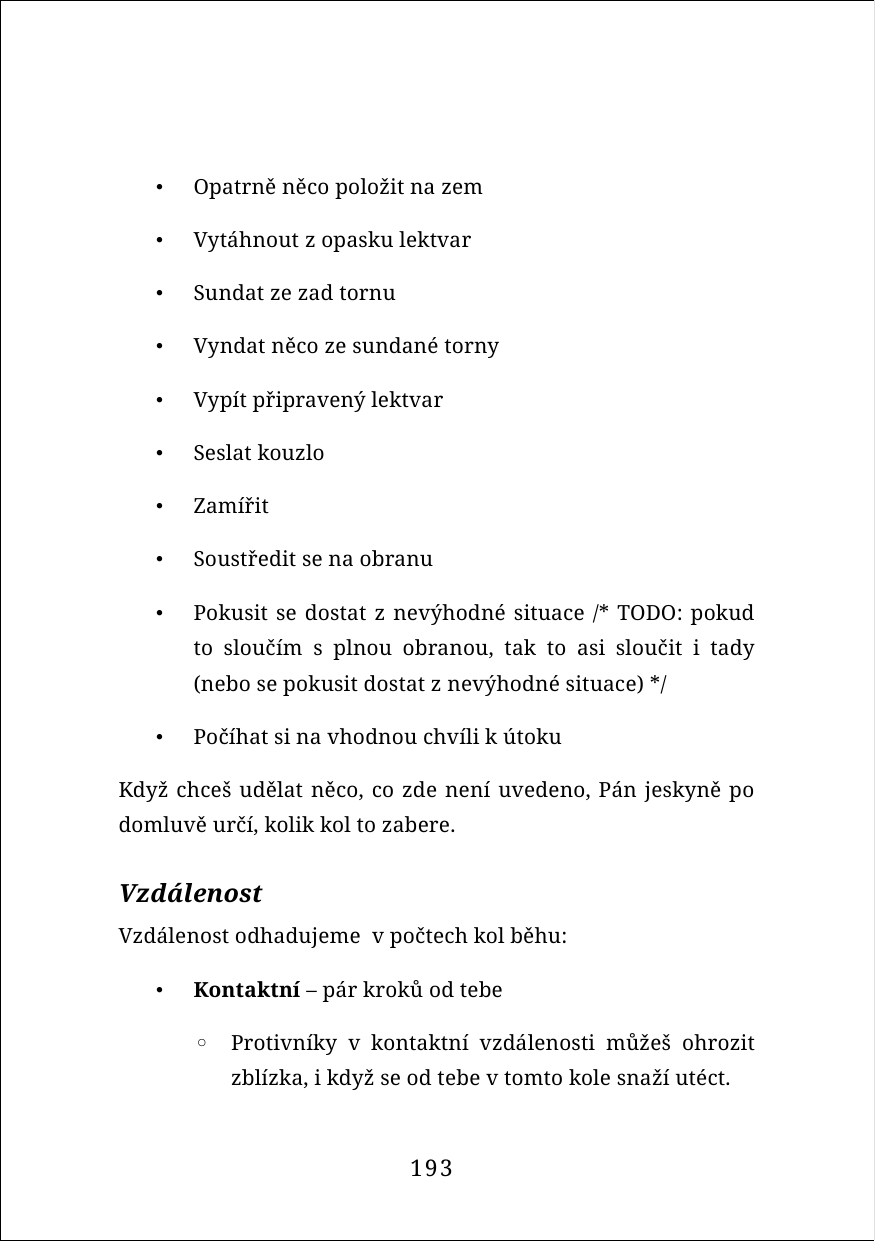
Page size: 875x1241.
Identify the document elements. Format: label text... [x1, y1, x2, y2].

list Soustředit se na obranu [156, 544, 756, 573]
list Protivníky v kontaktní vzdálenosti můžeš ohrozit zblízka, i když se od tebe v tomto kole snaží utéct. [193, 1028, 756, 1092]
list Opatrně něco položit na zem [156, 172, 756, 200]
list Seslat kouzlo [156, 438, 756, 466]
subtitle Vzdálenost [118, 876, 756, 910]
list Kontaktní – pár kroků od tebe [156, 975, 756, 1003]
list Zamířit [156, 491, 756, 519]
list Počíhat si na vhodnou chvíli k útoku [156, 722, 756, 750]
text Když chceš udělat něco, co zde není uvedeno, Pán jeskyně po domluvě určí, kolik kol to zabere. [118, 775, 756, 839]
list Pokusit se dostat z nevýhodné situace /* TODO: pokud to sloučím s plnou obranou, tak to asi sloučit i tady (nebo se pokusit dostat z nevýhodné situace) */ [156, 598, 756, 697]
text Vzdálenost odhadujeme v počtech kol běhu: [118, 921, 756, 950]
list Vypít připravený lektvar [156, 385, 756, 413]
list Sundat ze zad tornu [156, 278, 756, 307]
list Vyndat něco ze sundané torny [156, 331, 756, 360]
list Vytáhnout z opasku lektvar [156, 225, 756, 253]
